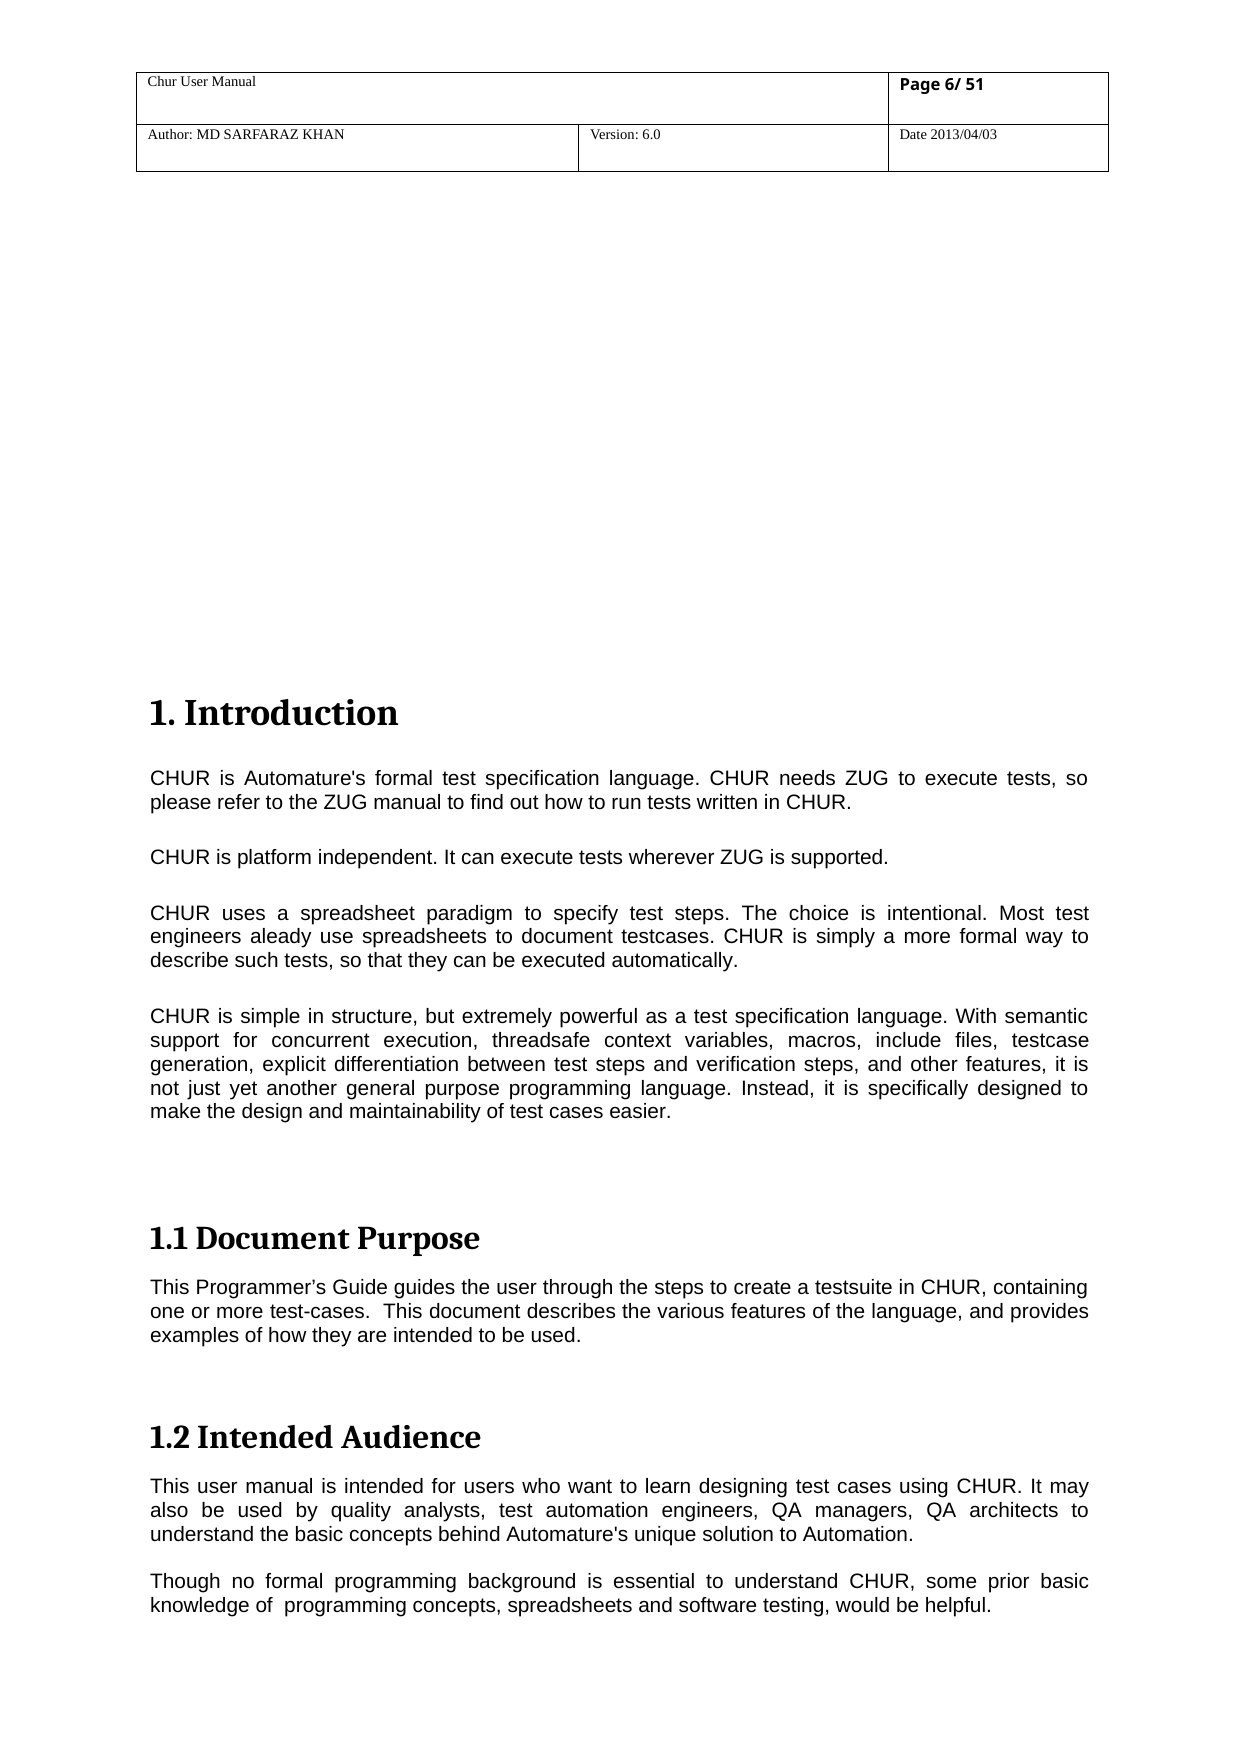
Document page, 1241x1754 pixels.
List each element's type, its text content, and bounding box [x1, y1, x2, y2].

text CHUR is simple in structure, but extremely powerful as a test specification language. With semantic support for concurrent execution, threadsafe context variables, macros, include files, testcase generation, explicit differentiation between test steps and verification steps, and other features, it is not just yet another general purpose programming language. Instead, it is specifically designed to make the design and maintainability of test cases easier. [150, 1003, 1090, 1123]
text This user manual is intended for users who want to learn designing test cases using CHUR. It may also be used by quality analysts, test automation engineers, QA managers, QA architects to understand the basic concepts behind Automature's unique solution to Automation. [150, 1474, 1090, 1546]
subtitle 1. Introduction [150, 692, 1090, 735]
subtitle 1.1 Document Purpose [150, 1220, 1090, 1258]
text This Programmer’s Guide guides the user through the steps to create a testsuite in CHUR, containing one or more test-cases. This document describes the various features of the language, and provides examples of how they are intended to be used. [150, 1275, 1090, 1347]
text CHUR is platform independent. It can execute tests wherever ZUG is supported. [150, 845, 1090, 869]
subtitle 1.2 Intended Audience [150, 1419, 1090, 1457]
text CHUR is Automature's formal test specification language. CHUR needs ZUG to execute tests, so please refer to the ZUG manual to find out how to run tests written in CHUR. [150, 766, 1090, 814]
text Though no formal programming background is essential to understand CHUR, some prior basic knowledge of programming concepts, spreadsheets and software testing, would be helpful. [150, 1569, 1090, 1617]
text CHUR uses a spreadsheet paradigm to specify test steps. The choice is intentional. Most test engineers aleady use spreadsheets to document testcases. CHUR is simply a more formal way to describe such tests, so that they can be executed automatically. [150, 900, 1090, 972]
